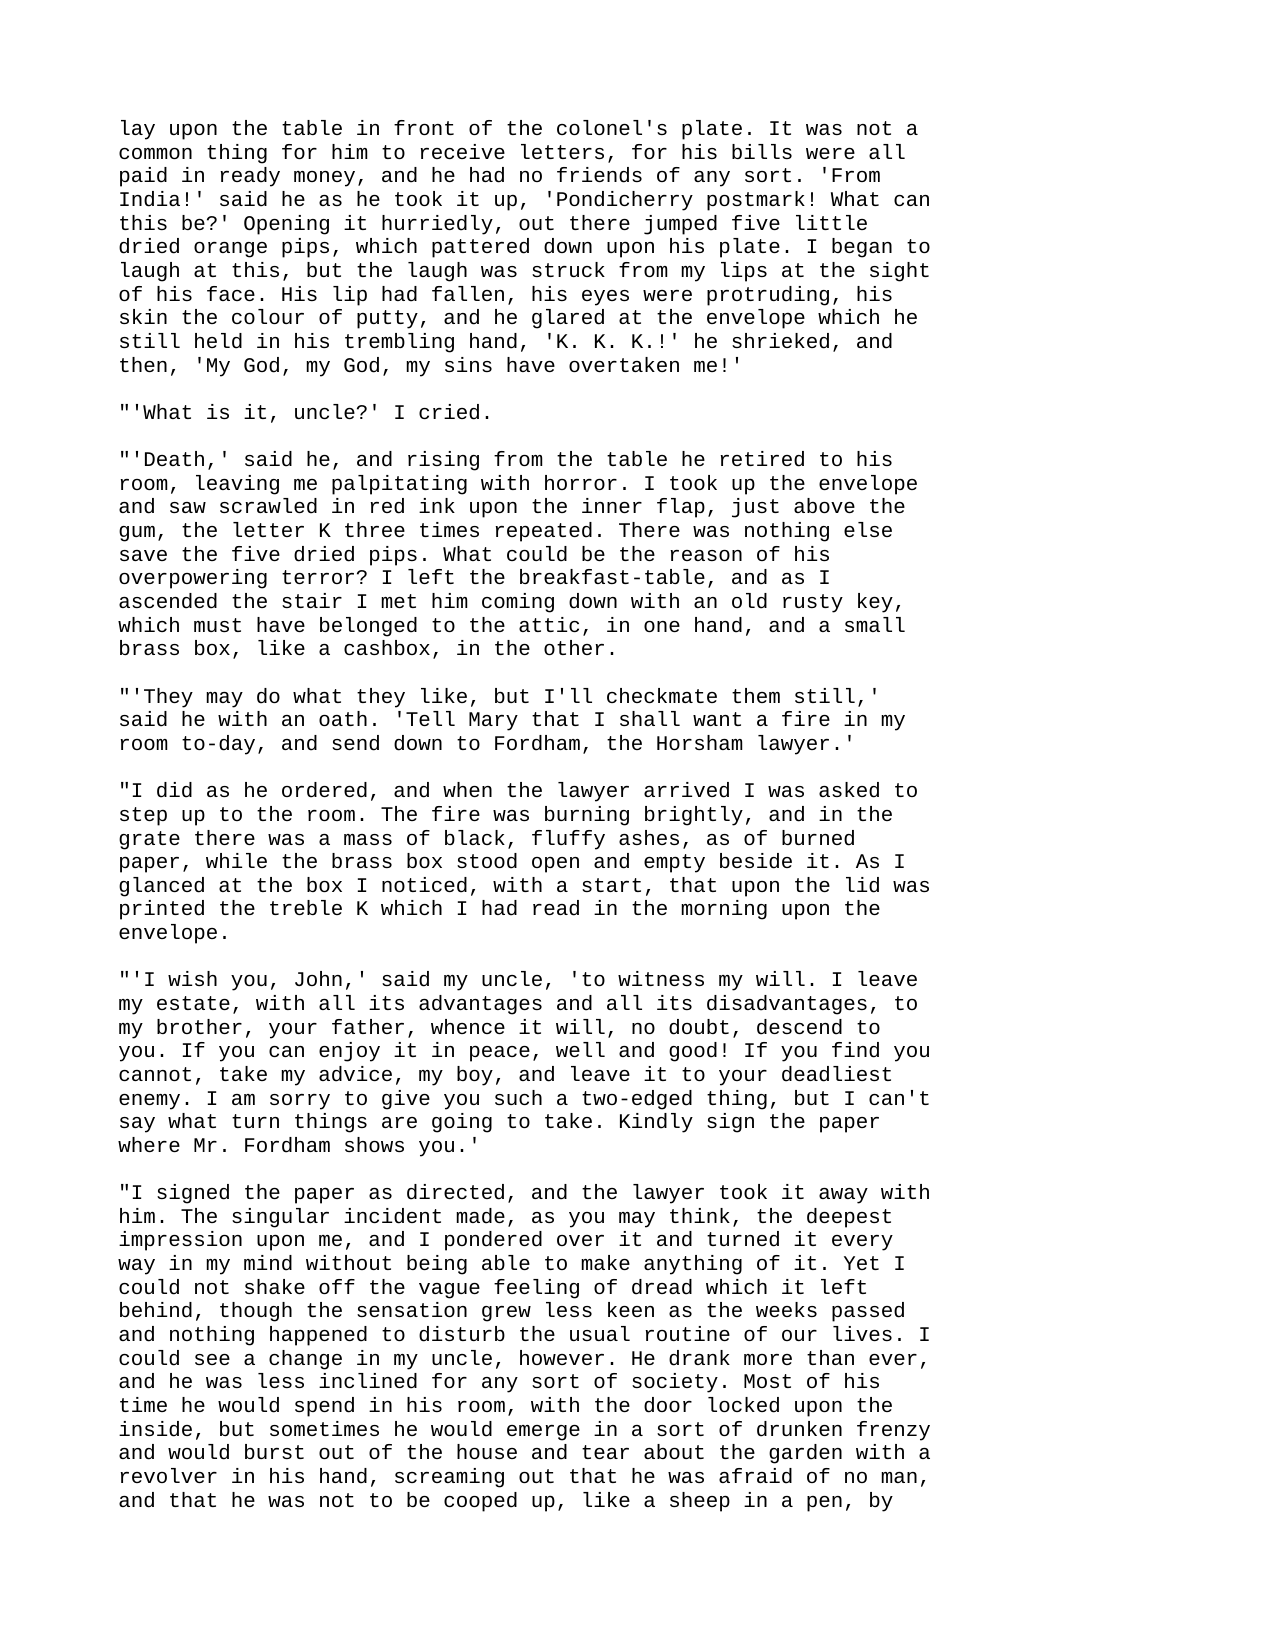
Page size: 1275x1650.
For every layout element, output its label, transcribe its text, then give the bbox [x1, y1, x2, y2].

text common thing for him to receive letters, for his bills were all [118, 142, 1157, 165]
text and saw scrawled in red ink upon the inner flap, just above the [118, 496, 1157, 520]
text India!' said he as he took it up, 'Pondicherry postmark! What can [118, 189, 1157, 213]
text brass box, like a cashbox, in the other. [118, 638, 1157, 662]
text glanced at the box I noticed, with a start, that upon the lid was [118, 875, 1157, 898]
text skin the colour of putty, and he glared at the envelope which he [118, 307, 1157, 331]
text envelope. [118, 922, 1157, 946]
text said he with an oath. 'Tell Mary that I shall want a fire in my [118, 709, 1157, 733]
text him. The singular incident made, as you may think, the deepest [118, 1206, 1157, 1229]
text say what turn things are going to take. Kindly sign the paper [118, 1111, 1157, 1135]
text my brother, your father, whence it will, no doubt, descend to [118, 1017, 1157, 1040]
text "I did as he ordered, and when the lawyer arrived I was asked to [118, 780, 1157, 804]
text "I signed the paper as directed, and the lawyer took it away with [118, 1182, 1157, 1206]
text save the five dried pips. What could be the reason of his [118, 544, 1157, 567]
text and that he was not to be cooped up, like a sheep in a pen, by [118, 1489, 1157, 1513]
text "'What is it, uncle?' I cried. [118, 402, 1157, 426]
text paper, while the brass box stood open and empty beside it. As I [118, 851, 1157, 875]
text way in my mind without being able to make anything of it. Yet I [118, 1253, 1157, 1277]
text laugh at this, but the laugh was struck from my lips at the sight [118, 260, 1157, 284]
text ascended the stair I met him coming down with an old rusty key, [118, 591, 1157, 615]
text cannot, take my advice, my boy, and leave it to your deadliest [118, 1064, 1157, 1088]
text gum, the letter K three times repeated. There was nothing else [118, 520, 1157, 544]
text this be?' Opening it hurriedly, out there jumped five little [118, 213, 1157, 236]
text "'They may do what they like, but I'll checkmate them still,' [118, 686, 1157, 709]
text could see a change in my uncle, however. He drank more than ever, [118, 1348, 1157, 1371]
text printed the treble K which I had read in the morning upon the [118, 898, 1157, 922]
text "'Death,' said he, and rising from the table he retired to his [118, 449, 1157, 473]
text paid in ready money, and he had no friends of any sort. 'From [118, 165, 1157, 189]
text impression upon me, and I pondered over it and turned it every [118, 1229, 1157, 1253]
text revolver in his hand, screaming out that he was afraid of no man, [118, 1466, 1157, 1489]
text "'I wish you, John,' said my uncle, 'to witness my will. I leave [118, 969, 1157, 993]
text lay upon the table in front of the colonel's plate. It was not a [118, 118, 1157, 142]
text grate there was a mass of black, fluffy ashes, as of burned [118, 827, 1157, 851]
text dried orange pips, which pattered down upon his plate. I began to [118, 236, 1157, 260]
text then, 'My God, my God, my sins have overtaken me!' [118, 354, 1157, 378]
text inside, but sometimes he would emerge in a sort of drunken frenzy [118, 1419, 1157, 1442]
text my estate, with all its advantages and all its disadvantages, to [118, 993, 1157, 1017]
text step up to the room. The fire was burning brightly, and in the [118, 804, 1157, 827]
text overpowering terror? I left the breakfast-table, and as I [118, 567, 1157, 591]
text of his face. His lip had fallen, his eyes were protruding, his [118, 284, 1157, 307]
text where Mr. Fordham shows you.' [118, 1135, 1157, 1158]
text which must have belonged to the attic, in one hand, and a small [118, 615, 1157, 638]
text still held in his trembling hand, 'K. K. K.!' he shrieked, and [118, 331, 1157, 354]
text and nothing happened to disturb the usual routine of our lives. I [118, 1324, 1157, 1348]
text behind, though the sensation grew less keen as the weeks passed [118, 1300, 1157, 1324]
text and would burst out of the house and tear about the garden with a [118, 1442, 1157, 1466]
text and he was less inclined for any sort of society. Most of his [118, 1371, 1157, 1395]
text could not shake off the vague feeling of dread which it left [118, 1277, 1157, 1300]
text enemy. I am sorry to give you such a two-edged thing, but I can't [118, 1088, 1157, 1111]
text room, leaving me palpitating with horror. I took up the envelope [118, 473, 1157, 496]
text time he would spend in his room, with the door locked upon the [118, 1395, 1157, 1419]
text room to-day, and send down to Fordham, the Horsham lawyer.' [118, 733, 1157, 757]
text you. If you can enjoy it in peace, well and good! If you find you [118, 1040, 1157, 1064]
